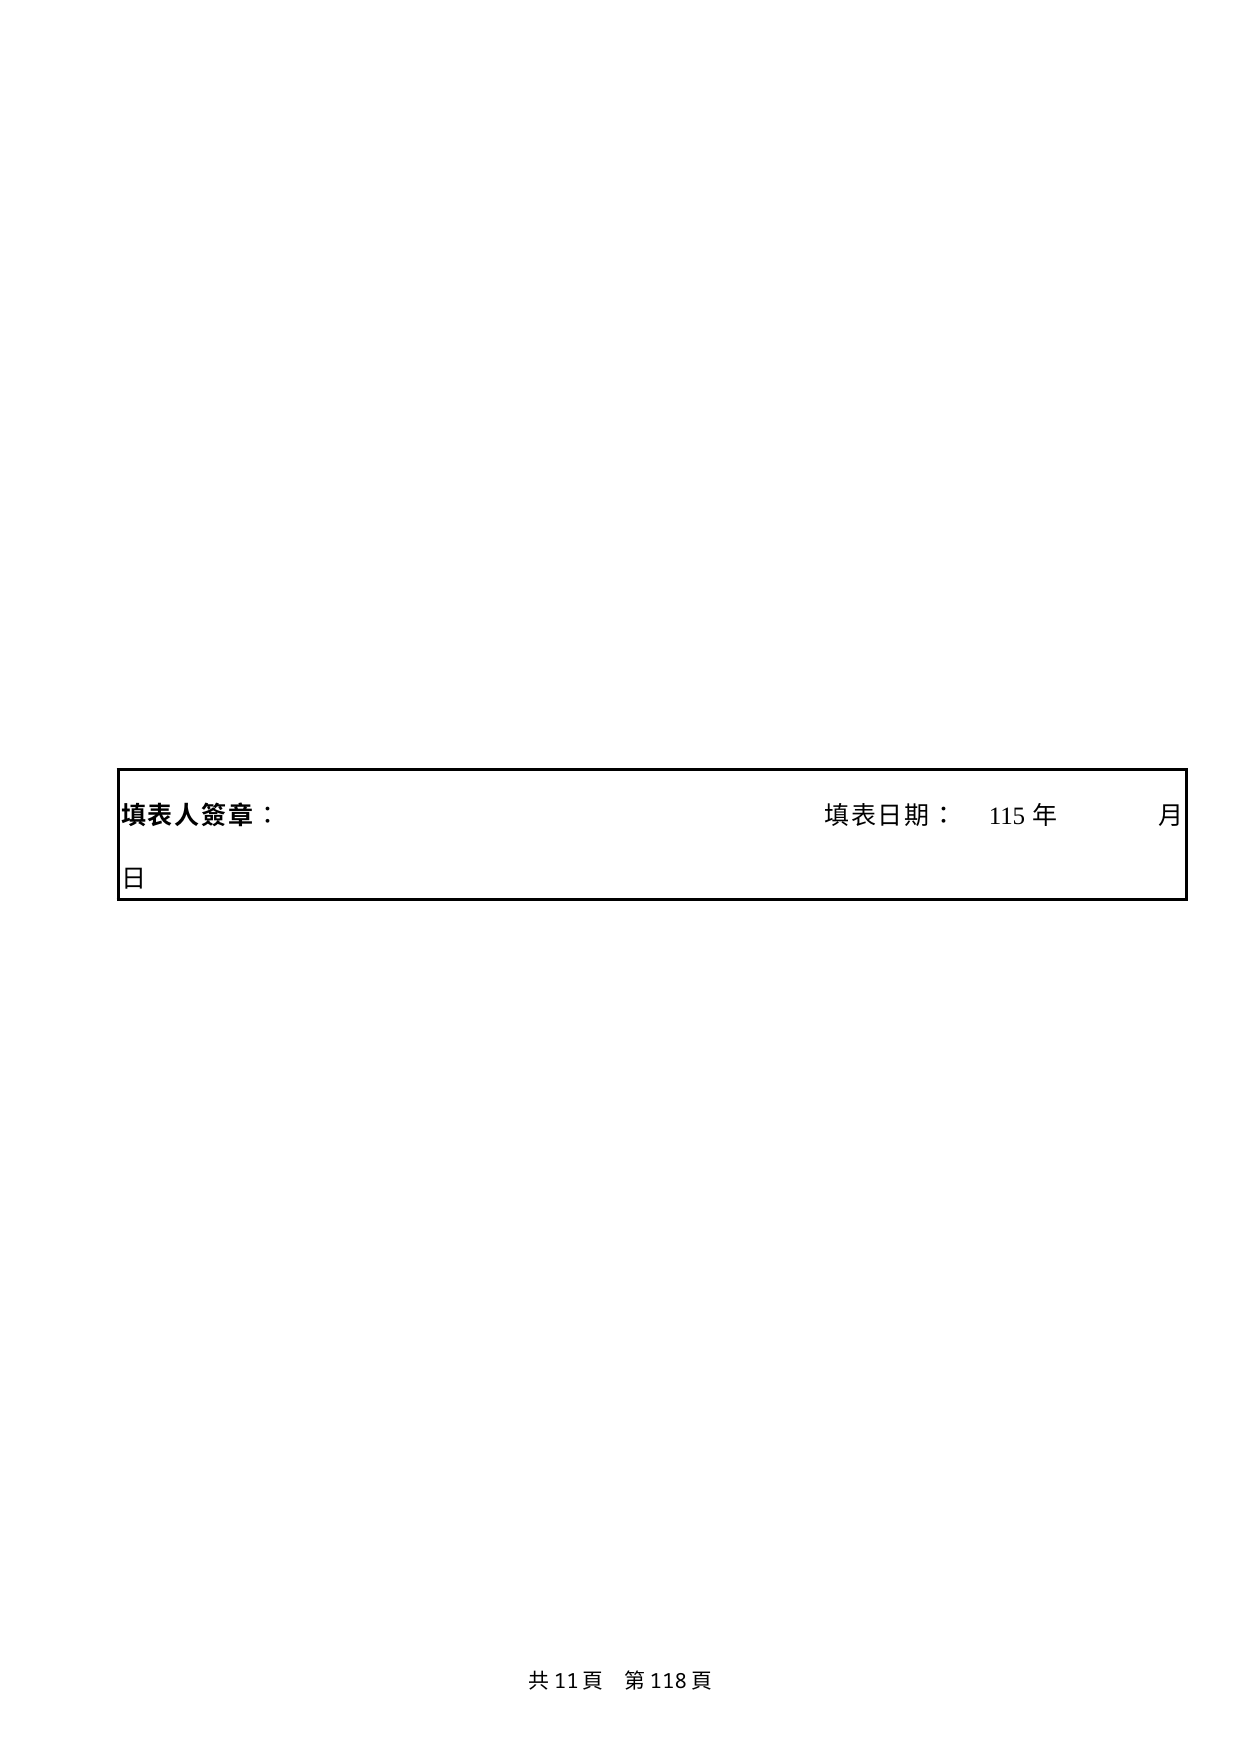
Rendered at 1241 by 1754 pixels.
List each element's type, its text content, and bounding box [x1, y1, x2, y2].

table_cell 填表人簽章： 填表日期： 115年 月 日 [120, 771, 1185, 898]
